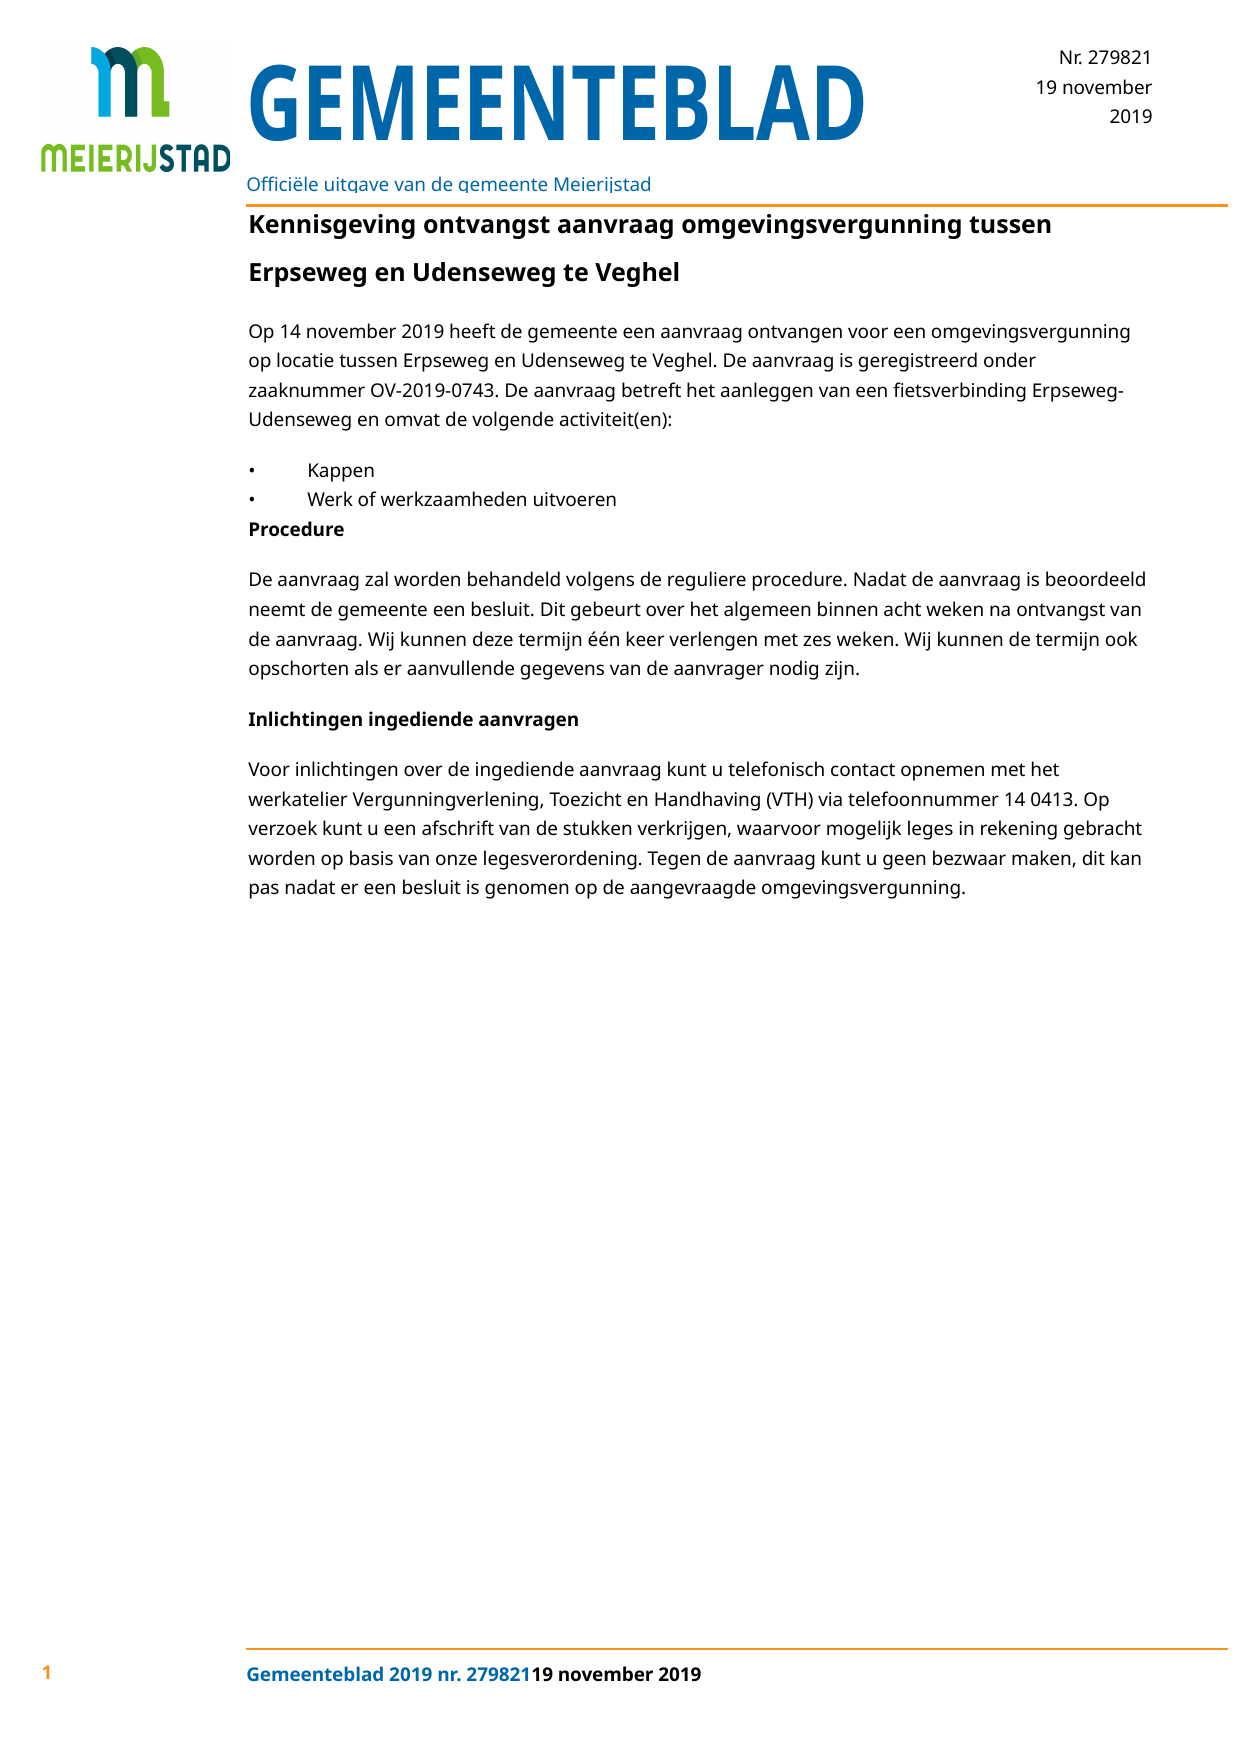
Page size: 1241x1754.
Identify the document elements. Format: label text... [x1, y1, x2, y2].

text Procedure [248, 516, 1152, 542]
list Kappen [248, 457, 1152, 483]
list Werk of werkzaamheden uitvoeren [248, 487, 1152, 512]
text Op 14 november 2019 heeft de gemeente een aanvraag ontvangen voor een omgevingsvergunning op locatie tussen Erpseweg en Udenseweg te Veghel. De aanvraag is geregistreerd onder zaaknummer OV-2019-0743. De aanvraag betreft het aanleggen van een fietsverbinding Erpseweg-Udenseweg en omvat de volgende activiteit(en): [248, 318, 1152, 432]
text Inlichtingen ingediende aanvragen [248, 706, 1152, 732]
text Kennisgeving ontvangst aanvraag omgevingsvergunning tussen Erpseweg en Udenseweg te Veghel [248, 207, 1152, 288]
picture [41, 47, 231, 172]
text De aanvraag zal worden behandeld volgens de reguliere procedure. Nadat de aanvraag is beoordeeld neemt de gemeente een besluit. Dit gebeurt over het algemeen binnen acht weken na ontvangst van de aanvraag. Wij kunnen deze termijn één keer verlengen met zes weken. Wij kunnen de termijn ook opschorten als er aanvullende gegevens van de aanvrager nodig zijn. [248, 567, 1152, 681]
text Voor inlichtingen over de ingediende aanvraag kunt u telefonisch contact opnemen met het werkatelier Vergunningverlening, Toezicht en Handhaving (VTH) via telefoonnummer 14 0413. Op verzoek kunt u een afschrift van de stukken verkrijgen, waarvoor mogelijk leges in rekening gebracht worden op basis van onze legesverordening. Tegen de aanvraag kunt u geen bezwaar maken, dit kan pas nadat er een besluit is genomen op de aangevraagde omgevingsvergunning. [248, 756, 1152, 900]
